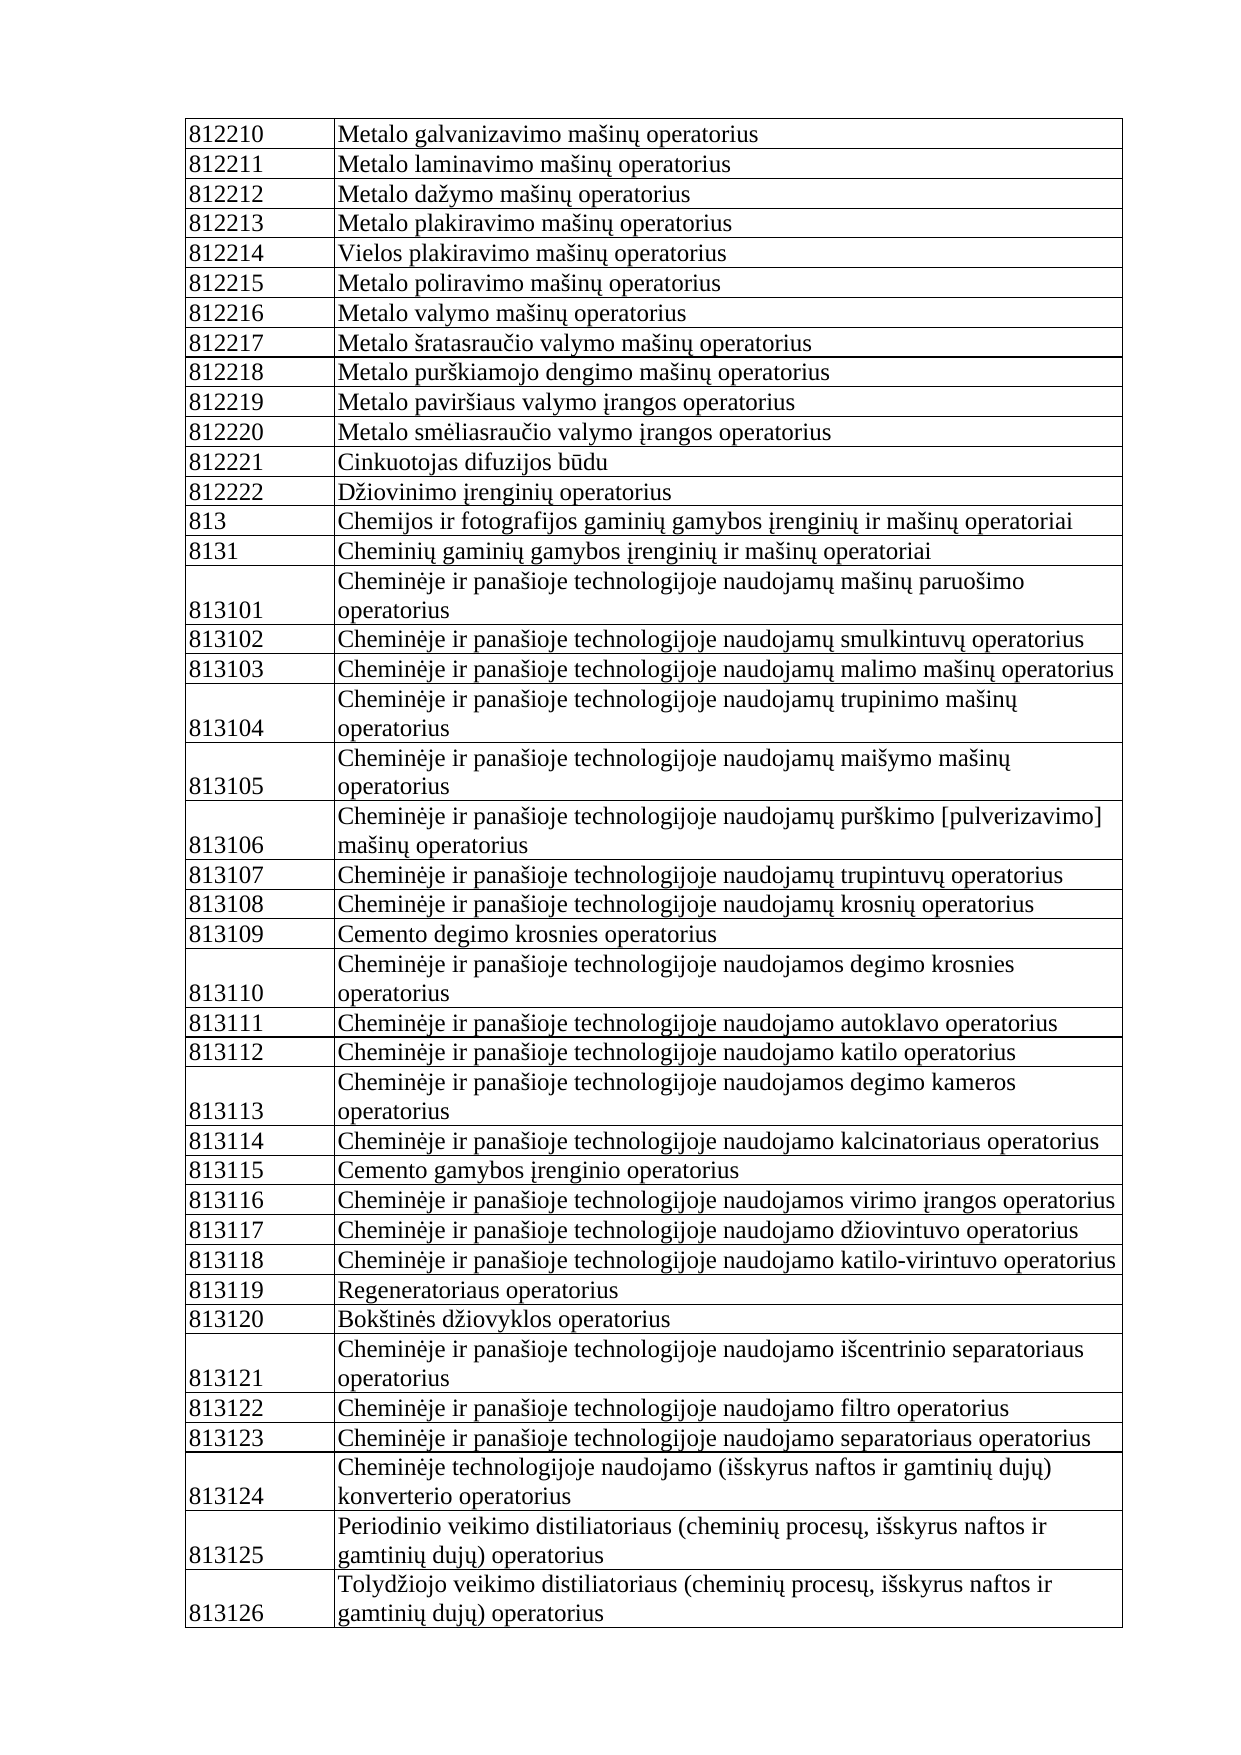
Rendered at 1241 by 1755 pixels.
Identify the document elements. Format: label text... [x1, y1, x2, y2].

table_cell Regeneratoriaus operatorius [335, 1275, 1122, 1303]
table_cell 813114 [186, 1126, 334, 1154]
table_cell 813104 [186, 684, 334, 742]
table_cell 813113 [186, 1067, 334, 1125]
table_cell [177, 1244, 185, 1274]
table_cell 8131 [186, 536, 334, 565]
table_cell Cheminėje ir panašioje technologijoje naudojamo džiovintuvo operatorius [335, 1215, 1122, 1244]
table_cell 813107 [186, 860, 334, 888]
table_cell 813126 [186, 1570, 334, 1627]
table_cell [177, 297, 185, 327]
table_cell [177, 1274, 185, 1303]
table_cell 813108 [186, 890, 334, 918]
table_cell Cheminėje ir panašioje technologijoje naudojamo išcentrinio separatoriaus operatorius [335, 1334, 1122, 1392]
table_cell 813125 [186, 1511, 334, 1568]
table_cell Chemijos ir fotografijos gaminių gamybos įrenginių ir mašinų operatoriai [335, 506, 1122, 535]
table_cell [177, 1125, 185, 1154]
table_cell 813119 [186, 1275, 334, 1303]
table_cell [177, 416, 185, 446]
table_cell [177, 1392, 185, 1422]
table_cell 812212 [186, 179, 334, 207]
table_cell 813118 [186, 1245, 334, 1274]
table_cell 812218 [186, 358, 334, 386]
table_cell 812217 [186, 328, 334, 356]
table_cell [177, 148, 185, 178]
table_cell 812216 [186, 298, 334, 327]
table_cell Metalo paviršiaus valymo įrangos operatorius [335, 387, 1122, 416]
table_cell Cinkuotojas difuzijos būdu [335, 447, 1122, 476]
table_cell 813110 [186, 949, 334, 1007]
table_cell 813101 [186, 566, 334, 623]
table_cell Cheminėje ir panašioje technologijoje naudojamų maišymo mašinų operatorius [335, 743, 1122, 800]
table_cell Vielos plakiravimo mašinų operatorius [335, 238, 1122, 267]
table_cell [177, 653, 185, 683]
table_cell Cheminėje ir panašioje technologijoje naudojamų trupintuvų operatorius [335, 860, 1122, 888]
table_cell [177, 237, 185, 267]
table_cell [177, 1007, 185, 1036]
table_cell [177, 800, 185, 859]
table_cell 812215 [186, 268, 334, 297]
table_cell [177, 1066, 185, 1125]
table_cell 813 [186, 506, 334, 535]
table_cell Cheminėje ir panašioje technologijoje naudojamo autoklavo operatorius [335, 1008, 1122, 1036]
table_cell Džiovinimo įrenginių operatorius [335, 477, 1122, 505]
table_cell Metalo galvanizavimo mašinų operatorius [335, 119, 1122, 148]
table_cell 813115 [186, 1156, 334, 1184]
table_cell 813105 [186, 743, 334, 800]
table_cell 812219 [186, 387, 334, 416]
table_cell [177, 918, 185, 948]
table_cell Cheminėje ir panašioje technologijoje naudojamų purškimo [pulverizavimo] mašinų operatorius [335, 801, 1122, 859]
table_cell 813111 [186, 1008, 334, 1036]
table_cell Metalo šratasraučio valymo mašinų operatorius [335, 328, 1122, 356]
table_cell [177, 1184, 185, 1214]
table_cell [177, 446, 185, 476]
table_cell [177, 1510, 185, 1568]
table_cell Cheminėje ir panašioje technologijoje naudojamų krosnių operatorius [335, 890, 1122, 918]
table_cell 812221 [186, 447, 334, 476]
table_cell [177, 1036, 185, 1066]
table_cell [177, 683, 185, 742]
table_cell Cheminėje ir panašioje technologijoje naudojamų mašinų paruošimo operatorius [335, 566, 1122, 623]
table_cell [177, 356, 185, 386]
table_cell Cheminėje ir panašioje technologijoje naudojamo kalcinatoriaus operatorius [335, 1126, 1122, 1154]
table_cell 812211 [186, 149, 334, 178]
table_cell [177, 742, 185, 800]
table_cell [177, 208, 185, 237]
table_cell [177, 1333, 185, 1392]
table_cell Cheminėje ir panašioje technologijoje naudojamų trupinimo mašinų operatorius [335, 684, 1122, 742]
table_cell [177, 1451, 185, 1510]
table_cell 813109 [186, 919, 334, 948]
table_cell 813112 [186, 1038, 334, 1066]
table_cell 813124 [186, 1453, 334, 1510]
table_cell Periodinio veikimo distiliatoriaus (cheminių procesų, išskyrus naftos ir gamtinių dujų) operatorius [335, 1511, 1122, 1568]
table_cell 813121 [186, 1334, 334, 1392]
table_cell Cheminėje ir panašioje technologijoje naudojamo katilo operatorius [335, 1038, 1122, 1066]
table_cell [177, 1214, 185, 1244]
table_cell Cheminėje ir panašioje technologijoje naudojamų smulkintuvų operatorius [335, 625, 1122, 653]
table_cell [177, 1569, 185, 1627]
table_cell Cheminėje ir panašioje technologijoje naudojamų malimo mašinų operatorius [335, 654, 1122, 683]
table_cell Cemento gamybos įrenginio operatorius [335, 1156, 1122, 1184]
table_cell 813120 [186, 1305, 334, 1333]
table_cell Cheminėje ir panašioje technologijoje naudojamo separatoriaus operatorius [335, 1423, 1122, 1451]
table_cell Metalo dažymo mašinų operatorius [335, 179, 1122, 207]
table_cell [177, 505, 185, 535]
table_cell Cheminėje ir panašioje technologijoje naudojamos degimo krosnies operatorius [335, 949, 1122, 1007]
table_cell Cheminėje technologijoje naudojamo (išskyrus naftos ir gamtinių dujų) konverterio operatorius [335, 1453, 1122, 1510]
table_cell Metalo purškiamojo dengimo mašinų operatorius [335, 358, 1122, 386]
table_cell [177, 565, 185, 623]
table_cell 812222 [186, 477, 334, 505]
table_cell [177, 267, 185, 297]
table_cell Cheminių gaminių gamybos įrenginių ir mašinų operatoriai [335, 536, 1122, 565]
table_cell [177, 1422, 185, 1451]
table_cell [177, 1304, 185, 1333]
table_cell Metalo poliravimo mašinų operatorius [335, 268, 1122, 297]
table_cell 813122 [186, 1393, 334, 1422]
table_cell Cheminėje ir panašioje technologijoje naudojamo katilo-virintuvo operatorius [335, 1245, 1122, 1274]
table_cell Metalo smėliasraučio valymo įrangos operatorius [335, 417, 1122, 446]
table_cell 813116 [186, 1185, 334, 1214]
table_cell 813123 [186, 1423, 334, 1451]
table_cell [177, 624, 185, 653]
table_cell [177, 859, 185, 888]
table_cell [177, 386, 185, 416]
table_cell Cheminėje ir panašioje technologijoje naudojamos degimo kameros operatorius [335, 1067, 1122, 1125]
table_cell 813102 [186, 625, 334, 653]
table_cell [177, 118, 185, 148]
table_cell 812214 [186, 238, 334, 267]
table_cell Cheminėje ir panašioje technologijoje naudojamos virimo įrangos operatorius [335, 1185, 1122, 1214]
table_cell [177, 327, 185, 356]
table_cell [177, 948, 185, 1007]
table_cell Metalo valymo mašinų operatorius [335, 298, 1122, 327]
table_cell 812210 [186, 119, 334, 148]
table_cell Tolydžiojo veikimo distiliatoriaus (cheminių procesų, išskyrus naftos ir gamtinių dujų) operatorius [335, 1570, 1122, 1627]
table_cell 812220 [186, 417, 334, 446]
table_cell Metalo laminavimo mašinų operatorius [335, 149, 1122, 178]
table_cell Bokštinės džiovyklos operatorius [335, 1305, 1122, 1333]
table_cell Metalo plakiravimo mašinų operatorius [335, 209, 1122, 237]
table_cell [177, 1155, 185, 1184]
table_cell 813106 [186, 801, 334, 859]
table_cell [177, 535, 185, 565]
table_cell 813117 [186, 1215, 334, 1244]
table_cell [177, 476, 185, 505]
table_cell 813103 [186, 654, 334, 683]
table_cell 812213 [186, 209, 334, 237]
table_cell [177, 889, 185, 918]
table_cell [177, 178, 185, 207]
table_cell Cemento degimo krosnies operatorius [335, 919, 1122, 948]
table_cell Cheminėje ir panašioje technologijoje naudojamo filtro operatorius [335, 1393, 1122, 1422]
